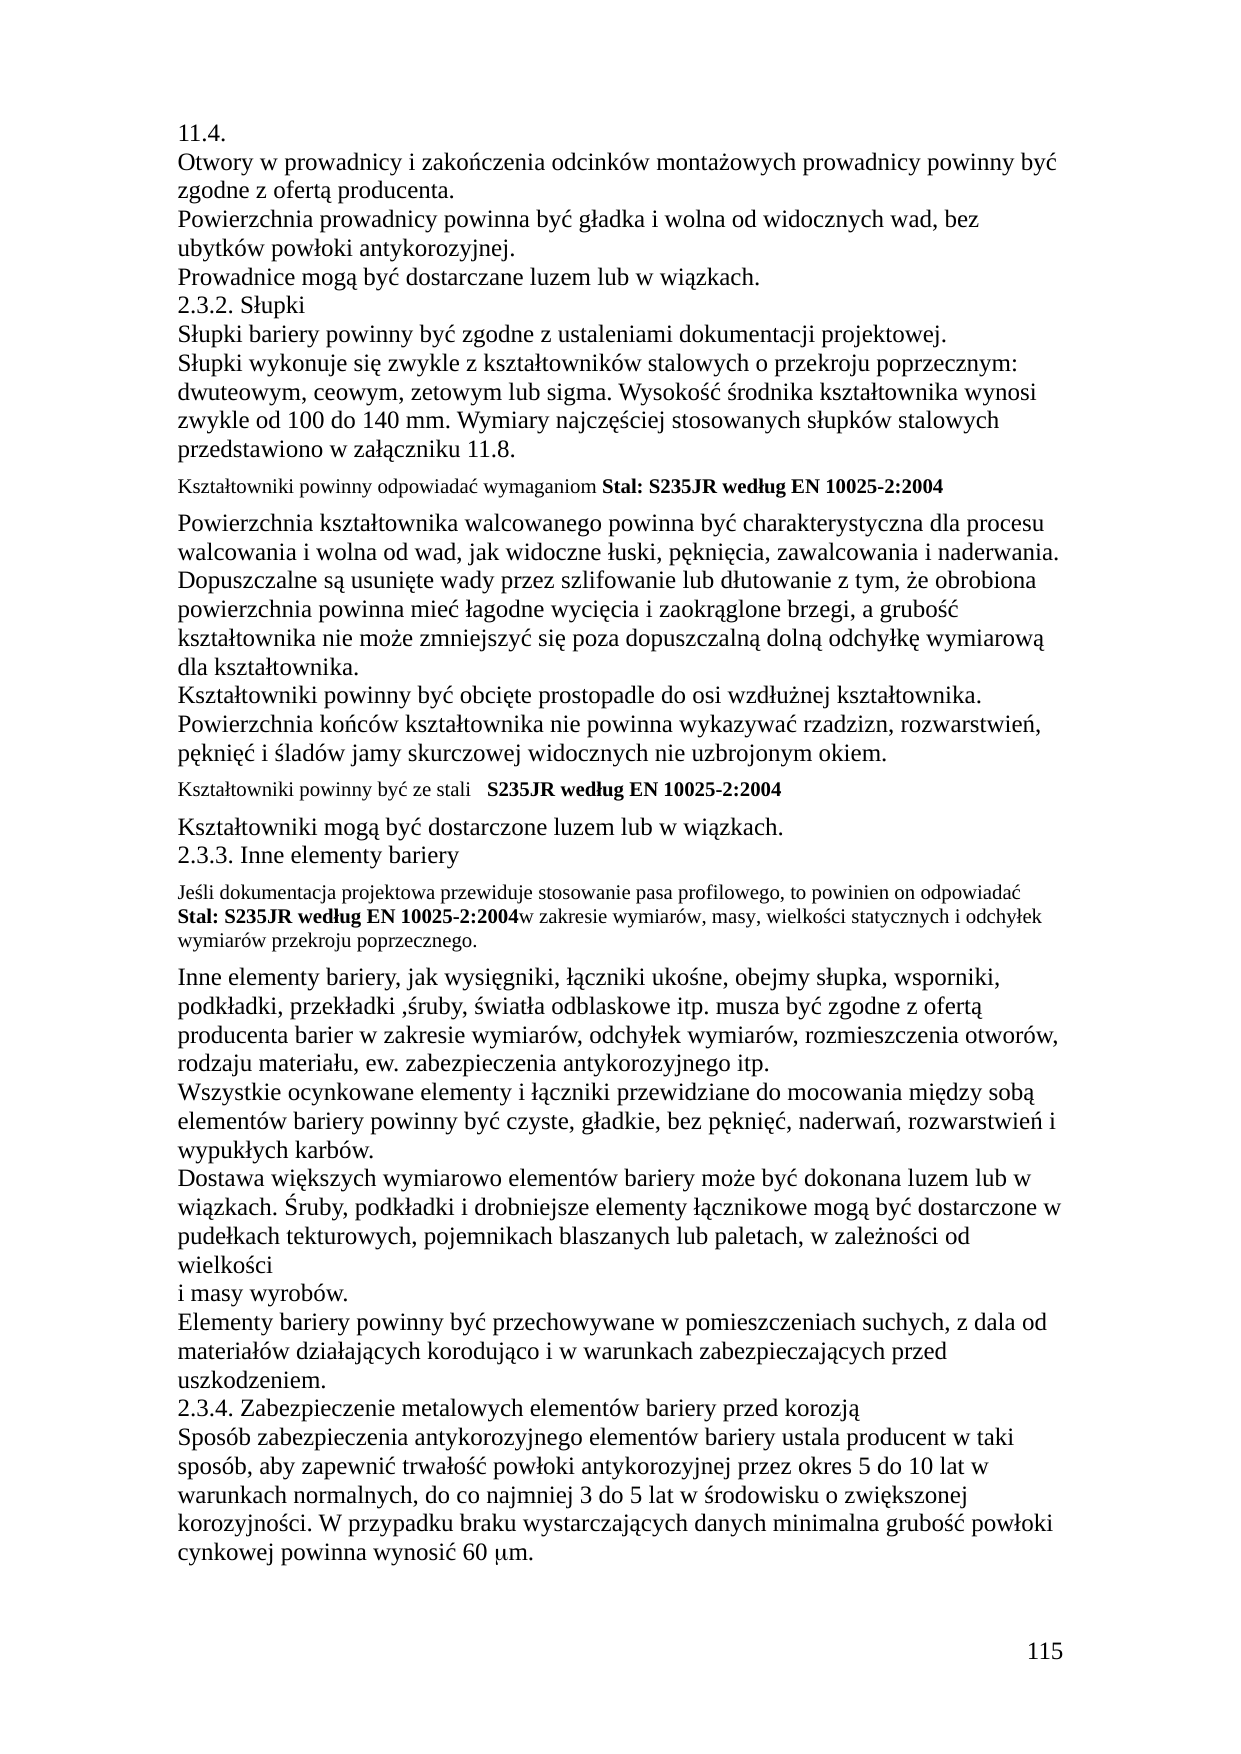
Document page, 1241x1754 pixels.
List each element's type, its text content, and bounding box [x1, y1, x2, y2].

text i masy wyrobów. [177, 1278, 1063, 1307]
text Dostawa większych wymiarowo elementów bariery może być do­konana luzem lub w wiązkach. Śruby, podkładki i drobniejsze ele­menty łącznikowe mogą być dostarczone w pudełkach tekturowych, pojemnikach blaszanych lub paletach, w zależności od wielkości [177, 1163, 1063, 1278]
text 2.3.4. Zabezpieczenie metalowych elementów bariery przed korozją [177, 1393, 1063, 1422]
text Elementy bariery powinny być przechowywane w pomieszczeniach suchych, z dala od materiałów działających korodująco i w warun­kach zabezpieczających przed uszkodzeniem. [177, 1307, 1063, 1393]
text Inne elementy bariery, jak wysięgniki, łączniki ukośne, obejmy słupka, wsporniki, podkładki, przekładki ,śruby, światła odblaskowe itp. musza być zgodne z ofertą producenta barier w zakresie wymiarów, odchyłek wymiarów, rozmieszczenia otworów, rodzaju materiału, ew. zabezpieczenia antykorozyjnego itp. [177, 962, 1063, 1077]
text Sposób zabezpieczenia antykorozyjnego elementów bariery us­tala producent w taki sposób, aby zapewnić trwałość powłoki anty­korozyjnej przez okres 5 do 10 lat w warunkach normalnych, do co najmniej 3 do 5 lat w środowisku o zwiększonej korozyjności. W przy­padku braku wystarczających danych minimalna grubość powłoki cyn­kowej powinna wynosić 60 m. [177, 1422, 1063, 1566]
text Otwory w prowadnicy i zakończenia odcinków montażowych prowadnicy powinny być zgodne z ofertą producenta. [177, 147, 1063, 204]
text Słupki bariery powinny być zgodne z ustaleniami dokumentacji projektowej. [177, 319, 1063, 348]
text Kształtowniki mogą być dostarczone luzem lub w wiązkach. [177, 812, 1063, 840]
text 2.3.2. Słupki [177, 291, 1063, 319]
text Kształtowniki powinny odpowiadać wymaganiom Stal: S235JR według EN 10025-2:2004 [177, 473, 1063, 498]
text Kształtowniki powinny być obcięte prostopadle do osi wzdłuż­nej kształtownika. Powierzchnia końców kształtownika nie powinna wykazywać rzadzizn, rozwarstwień, pęknięć i śladów jamy skurczo­wej widocznych nie uzbrojonym okiem. [177, 681, 1063, 767]
text Jeśli dokumentacja projektowa przewiduje stosowanie pasa profilowego, to powinien on odpowiadać Stal: S235JR według EN 10025-2:2004w zakresie wymiarów, masy, wielkości statycznych i odchyłek wymia­rów przekroju poprzecznego. [177, 879, 1063, 952]
text 11.4. [177, 118, 1063, 147]
text 2.3.3. Inne elementy bariery [177, 840, 1063, 869]
text Powierzchnia prowadnicy powinna być gładka i wolna od widocz­nych wad, bez ubytków powłoki antykorozyjnej. [177, 204, 1063, 262]
text Prowadnice mogą być dostarczane luzem lub w wiązkach. [177, 262, 1063, 291]
text Kształtowniki powinny być ze stali S235JR według EN 10025-2:2004 [177, 777, 1063, 801]
text Wszystkie ocynkowane elementy i łączniki przewidziane do mocowania między sobą elementów bariery powinny być czyste, gładkie, bez pęknięć, naderwań, rozwarstwień i wypukłych karbów. [177, 1077, 1063, 1163]
text Słupki wykonuje się zwykle z kształtowników stalowych o prze­kroju poprzecznym: dwuteowym, ceowym, zetowym lub sigma. Wysokość środnika kształtownika wynosi zwykle od 100 do 140 mm. Wymiary najczęś­ciej stosowanych słupków stalowych przedstawiono w załączniku 11.8. [177, 348, 1063, 463]
text Powierzchnia kształtownika walcowanego powinna być charak­terystyczna dla procesu walcowania i wolna od wad, jak widoczne łuski, pęknięcia, zawalcowania i naderwania. Dopuszczalne są usu­nięte wady przez szlifowanie lub dłutowanie z tym, że obrobiona powierzchnia powinna mieć łagodne wycięcia i zaokrąglone brzegi, a grubość kształtownika nie może zmniejszyć się poza dopuszczal­ną dolną odchyłkę wymiarową dla kształtownika. [177, 508, 1063, 681]
